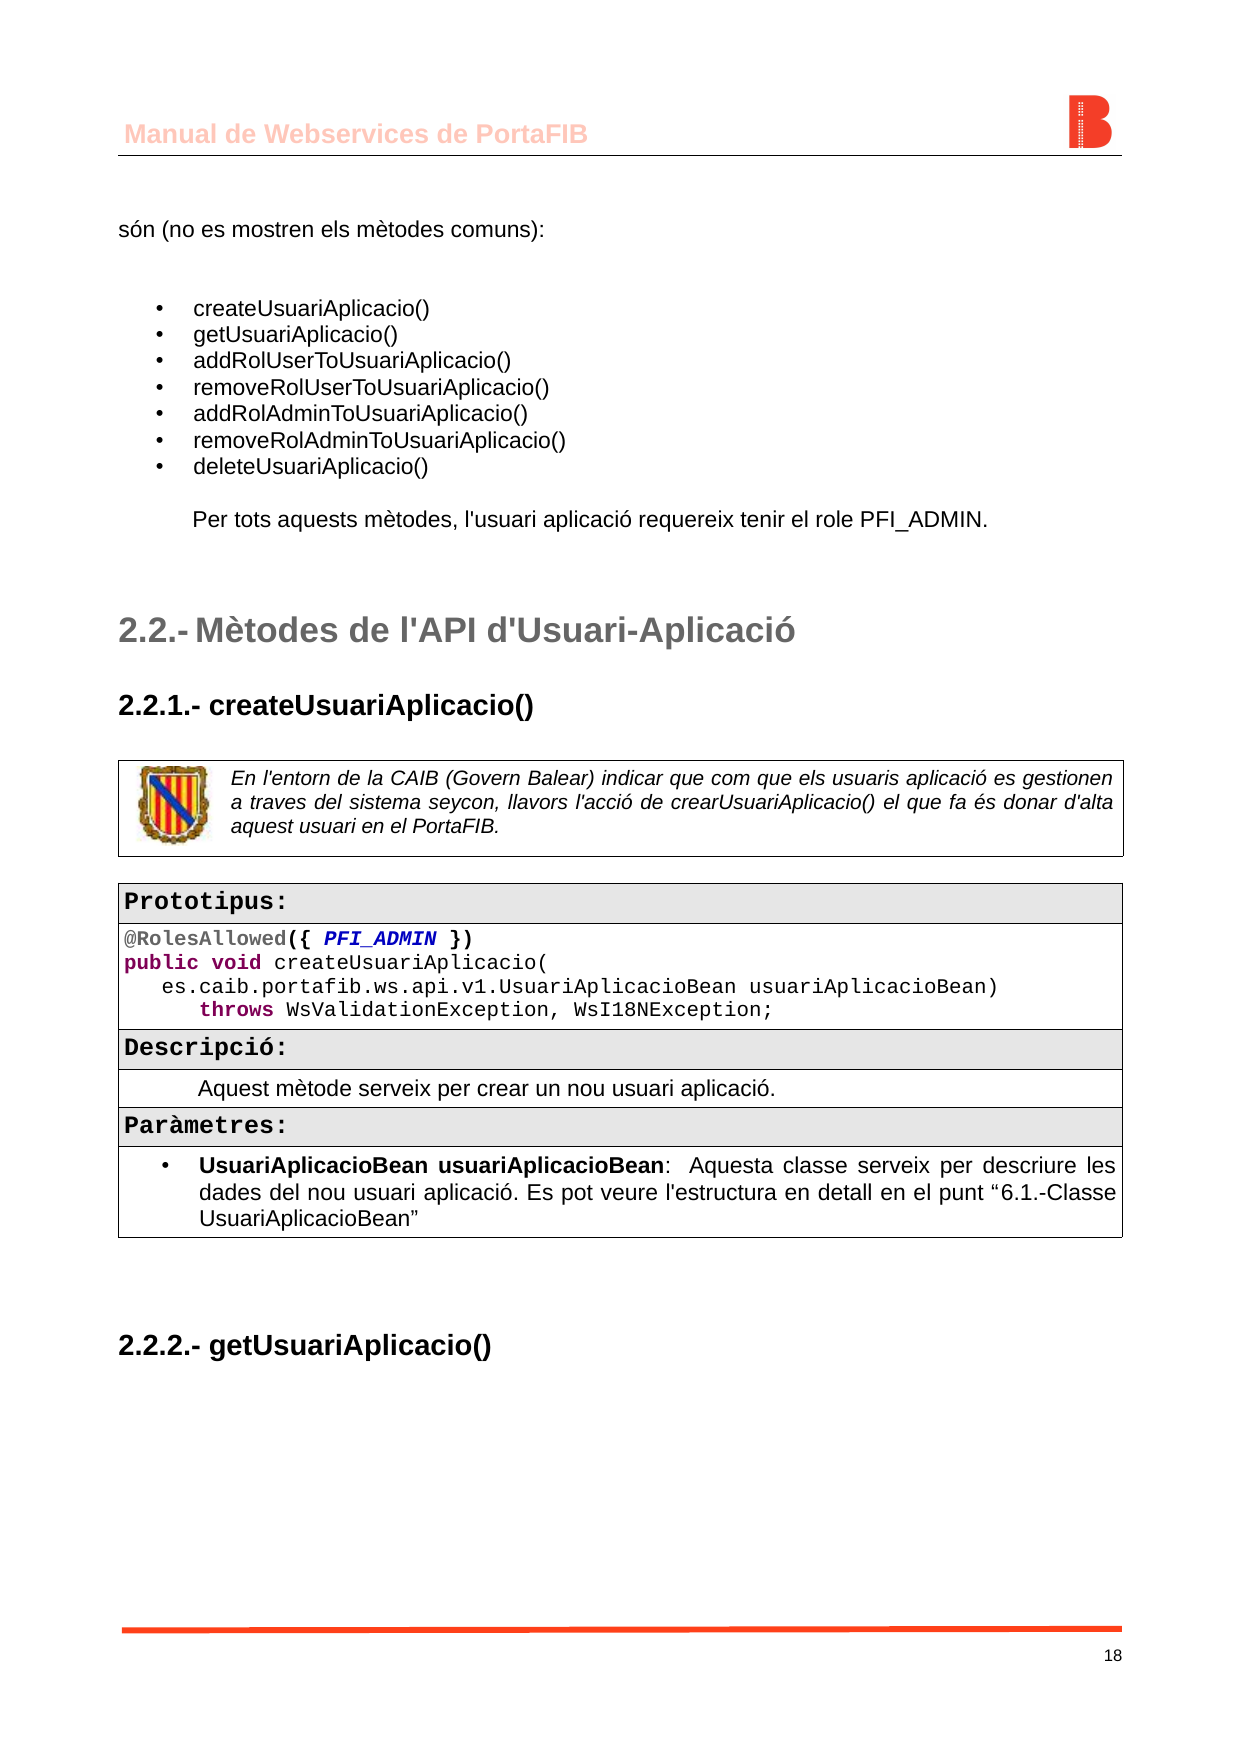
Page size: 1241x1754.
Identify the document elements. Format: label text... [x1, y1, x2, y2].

list removeRolAdminToUsuariAplicacio() [156, 427, 1122, 453]
table_header En l'entorn de la CAIB (Govern Balear) indicar que com que els usuaris aplicació es gestionen a traves del sistema seycon, llavors l'acció de crearUsuariAplicacio() el que fa és donar d'alta aquest usuari en el PortaFIB. [225, 761, 1123, 856]
subtitle createUsuariAplicacio() [118, 688, 1122, 721]
list addRolUserToUsuariAplicacio() [156, 347, 1122, 374]
subtitle getUsuariAplicacio() [118, 1328, 1122, 1362]
table_cell Descripció: [119, 1030, 1122, 1069]
table_cell @RolesAllowed({ PFI_ADMIN }) public void createUsuariAplicacio( es.caib.portafib.ws.api.v1.UsuariAplicacioBean usuariAplicacioBean) throws WsValidationException, WsI18NException; [119, 924, 1122, 1029]
list createUsuariAplicacio() [156, 295, 1122, 321]
text Per tots aquests mètodes, l'usuari aplicació requereix tenir el role PFI_ADMIN. [118, 506, 1122, 532]
text són (no es mostren els mètodes comuns): [118, 216, 1122, 242]
table_header Prototipus: [119, 884, 1122, 923]
subtitle Mètodes de l'API d'Usuari-Aplicació [118, 610, 1122, 650]
table_cell Aquest mètode serveix per crear un nou usuari aplicació. [119, 1070, 1122, 1107]
list getUsuariAplicacio() [156, 321, 1122, 347]
table_cell UsuariAplicacioBean usuariAplicacioBean: Aquesta classe serveix per descriure les dades del nou usuari aplicació. Es pot veure l'estructura en detall en el punt “6.1.-Classe UsuariAplicacioBean” [119, 1147, 1122, 1237]
table_header [119, 761, 225, 856]
picture [1063, 94, 1117, 150]
list deleteUsuariAplicacio() [156, 453, 1122, 479]
list addRolAdminToUsuariAplicacio() [156, 400, 1122, 427]
picture [134, 766, 214, 846]
table_cell Paràmetres: [119, 1108, 1122, 1146]
list removeRolUserToUsuariAplicacio() [156, 374, 1122, 400]
